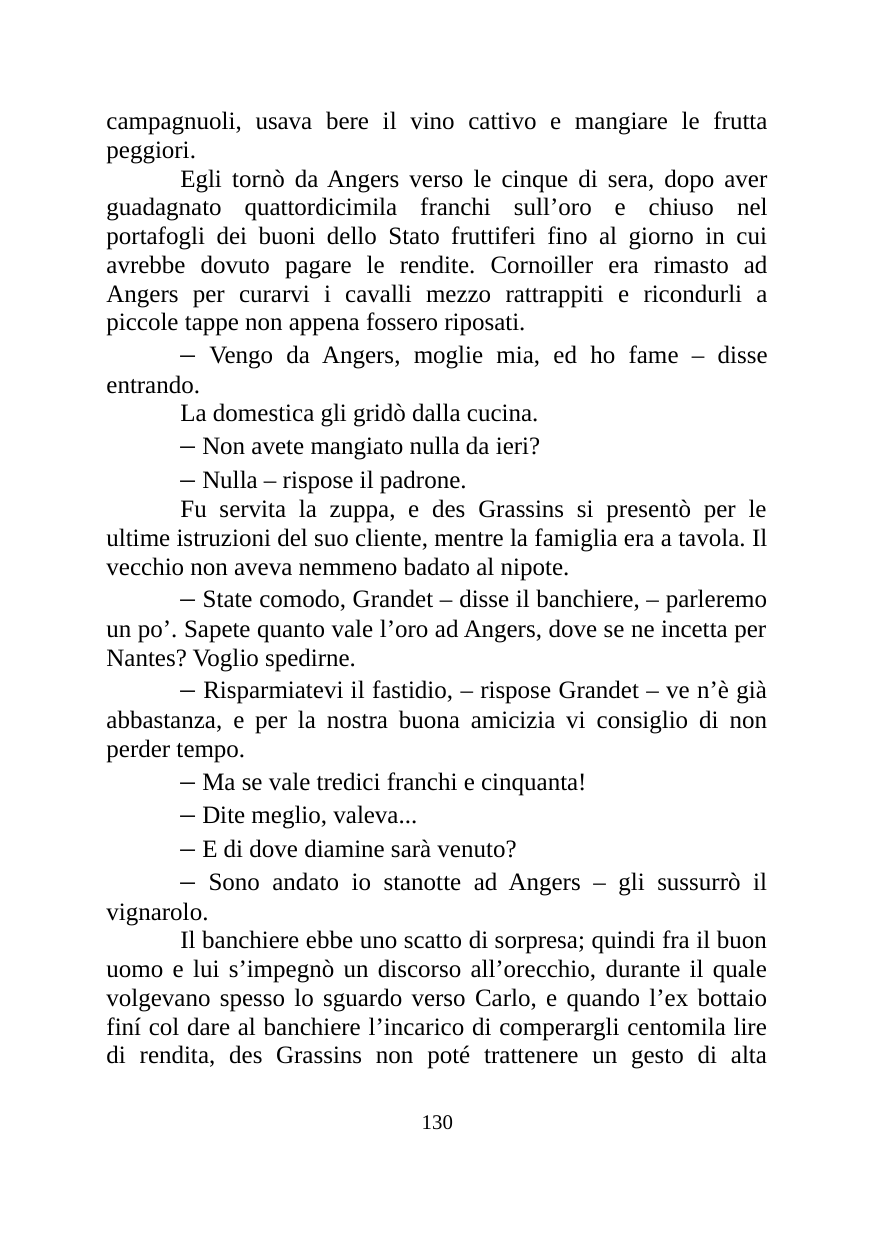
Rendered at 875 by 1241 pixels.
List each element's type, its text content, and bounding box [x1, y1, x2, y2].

text – Non avete mangiato nulla da ieri? [106, 427, 768, 461]
text – State comodo, Grandet – disse il banchiere, – parleremo un po’. Sapete quanto vale l’oro ad Angers, dove se ne incetta per Nantes? Voglio spedirne. [106, 581, 768, 672]
text Egli tornò da Angers verso le cinque di sera, dopo aver guadagnato quattordicimila franchi sull’oro e chiuso nel portafogli dei buoni dello Stato fruttiferi fino al giorno in cui avrebbe dovuto pagare le rendite. Cornoiller era rimasto ad Angers per curarvi i cavalli mezzo rattrappiti e ricondurli a piccole tappe non appena fossero riposati. [106, 164, 768, 336]
text – Ma se vale tredici franchi e cinquanta! [106, 763, 768, 796]
text Fu servita la zuppa, e des Grassins si presentò per le ultime istruzioni del suo cliente, mentre la famiglia era a tavola. Il vecchio non aveva nemmeno badato al nipote. [106, 494, 768, 581]
text – Sono andato io stanotte ad Angers – gli sussurrò il vignarolo. [106, 863, 768, 926]
text – Dite meglio, valeva... [106, 796, 768, 830]
text Il banchiere ebbe uno scatto di sorpresa; quindi fra il buon uomo e lui s’impegnò un discorso all’orecchio, durante il quale volgevano spesso lo sguardo verso Carlo, e quando l’ex bottaio finí col dare al banchiere l’incarico di comperargli centomila lire di rendita, des Grassins non poté trattenere un gesto di alta [106, 926, 768, 1069]
text – Vengo da Angers, moglie mia, ed ho fame – disse entrando. [106, 336, 768, 398]
text – Risparmiatevi il fastidio, – rispose Grandet – ve n’è già abbastanza, e per la nostra buona amicizia vi consiglio di non perder tempo. [106, 672, 768, 763]
text – E di dove diamine sarà venuto? [106, 830, 768, 863]
text La domestica gli gridò dalla cucina. [106, 398, 768, 427]
text campagnuoli, usava bere il vino cattivo e mangiare le frutta peggiori. [106, 106, 768, 164]
text – Nulla – rispose il padrone. [106, 461, 768, 494]
